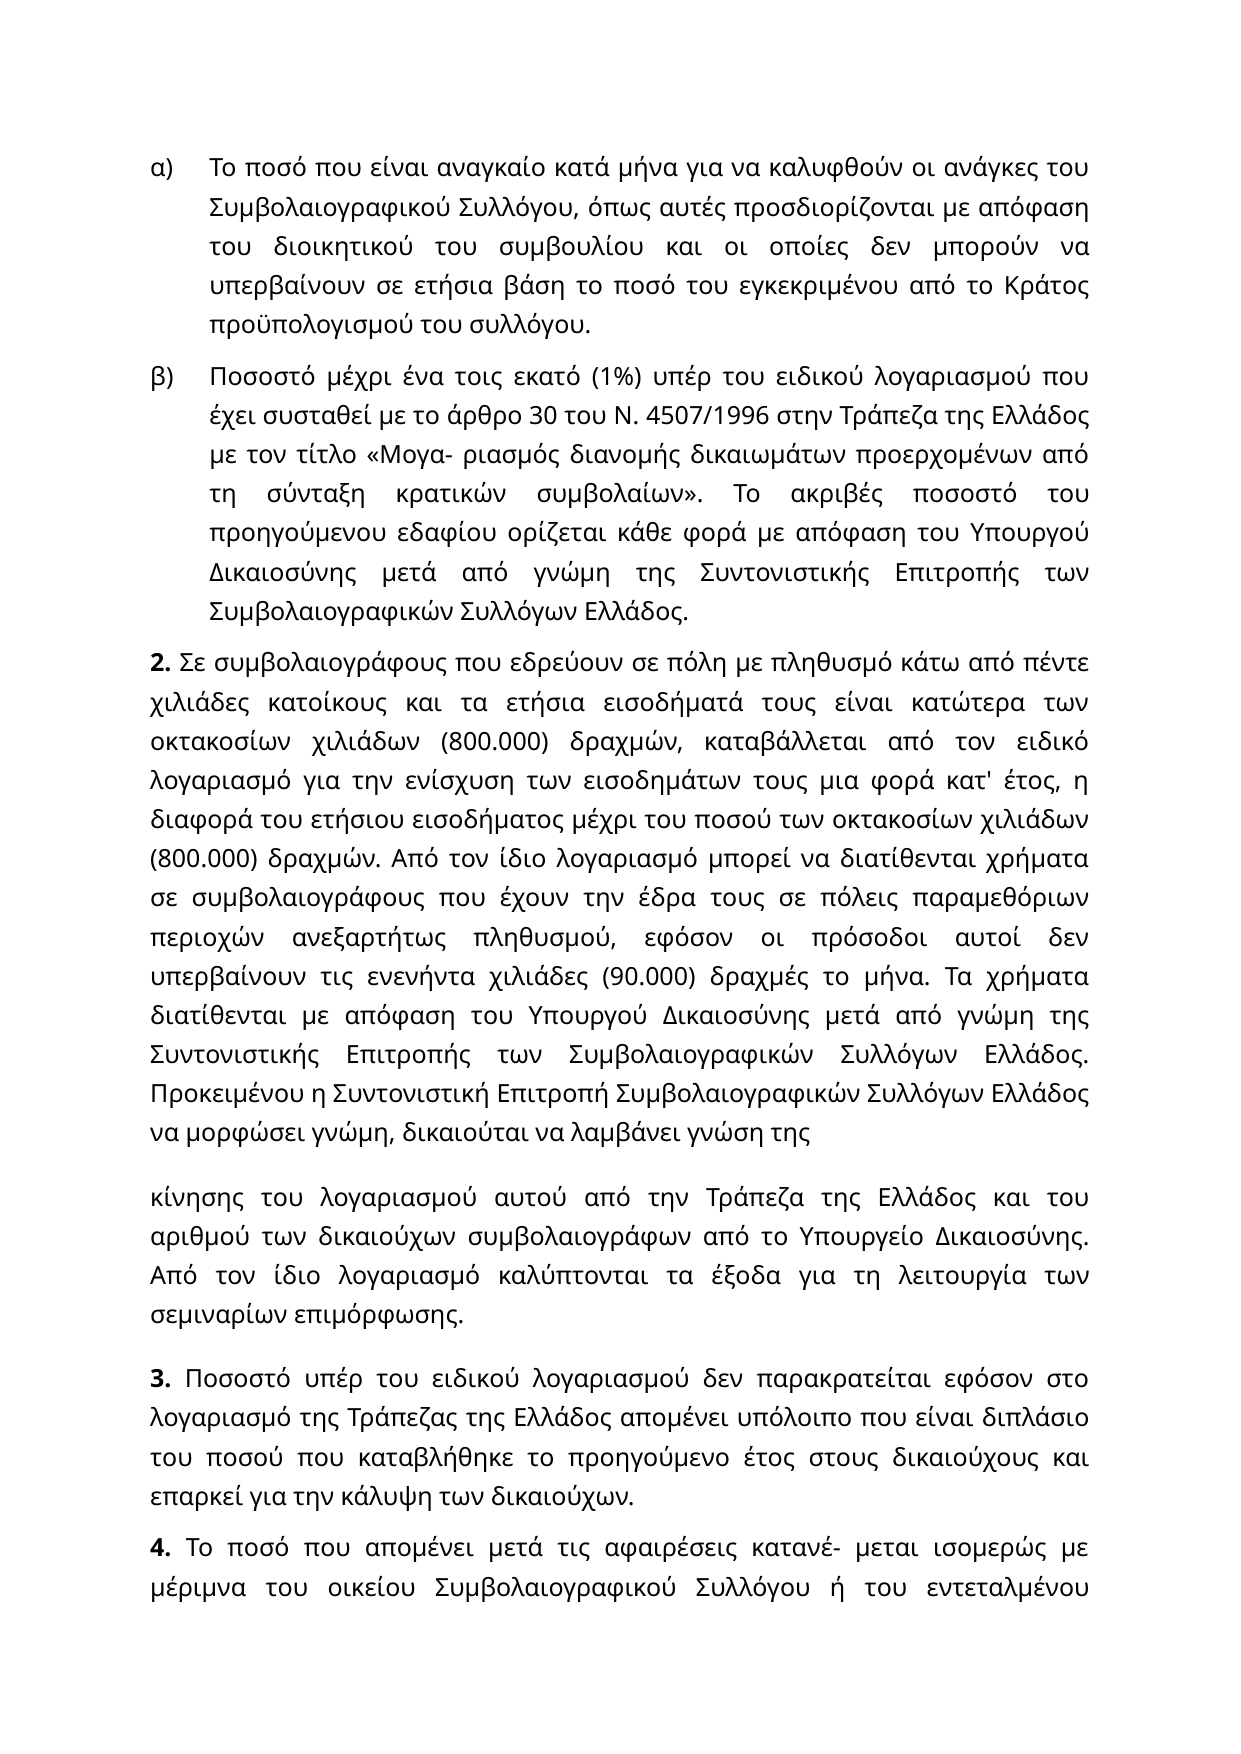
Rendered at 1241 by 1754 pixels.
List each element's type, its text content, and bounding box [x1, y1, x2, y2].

text 4. Το ποσό που απομένει μετά τις αφαιρέσεις κατανέ- μεται ισομερώς με μέριμνα του οικείου Συμβολαιογραφικού Συλλόγου ή του εντεταλμένου [150, 1530, 1090, 1603]
text 3. Ποσοστό υπέρ του ειδικού λογαριασμού δεν παρακρατείται εφόσον στο λογαριασμό της Τράπεζας της Ελλάδος απομένει υπόλοιπο που είναι διπλάσιο του ποσού που καταβλήθηκε το προηγούμενο έτος στους δικαιούχους και επαρκεί για την κάλυψη των δικαιούχων. [150, 1361, 1090, 1512]
list β) Ποσοστό μέχρι ένα τοις εκατό (1%) υπέρ του ειδικού λογαριασμού που έχει συσταθεί με το άρθρο 30 του Ν. 4507/1996 στην Τράπεζα της Ελλάδος με τον τίτλο «Μογα- ριασμός διανομής δικαιωμάτων προερχομένων από τη σύνταξη κρατικών συμβολαίων». Το ακριβές ποσοστό του προηγούμενου εδαφίου ορίζεται κάθε φορά με απόφαση του Υπουργού Δικαιοσύνης μετά από γνώμη της Συντονιστικής Επιτροπής των Συμβολαιογραφικών Συλλόγων Ελλάδος. [150, 358, 1090, 627]
list α) Το ποσό που είναι αναγκαίο κατά μήνα για να καλυφθούν οι ανάγκες του Συμβολαιογραφικού Συλλόγου, όπως αυτές προσδιορίζονται με απόφαση του διοικητικού του συμβουλίου και οι οποίες δεν μπορούν να υπερβαίνουν σε ετήσια βάση το ποσό του εγκεκριμένου από το Κράτος προϋπολογισμού του συλλόγου. [150, 150, 1090, 341]
text 2. Σε συμβολαιογράφους που εδρεύουν σε πόλη με πληθυσμό κάτω από πέντε χιλιάδες κατοίκους και τα ετήσια εισοδήματά τους είναι κατώτερα των οκτακοσίων χιλιάδων (800.000) δραχμών, καταβάλλεται από τον ειδικό λογαριασμό για την ενίσχυση των εισοδημάτων τους μια φορά κατ' έτος, η διαφορά του ετήσιου εισοδήματος μέχρι του ποσού των οκτακοσίων χιλιάδων (800.000) δραχμών. Από τον ίδιο λογαριασμό μπορεί να διατίθενται χρήματα σε συμβολαιογράφους που έχουν την έδρα τους σε πόλεις παραμεθόριων περιοχών ανεξαρτήτως πληθυσμού, εφόσον οι πρόσοδοι αυτοί δεν υπερβαίνουν τις ενενήντα χιλιάδες (90.000) δραχμές το μήνα. Τα χρήματα διατίθενται με απόφαση του Υπουργού Δικαιοσύνης μετά από γνώμη της Συντονιστικής Επιτροπής των Συμβολαιογραφικών Συλλόγων Ελλάδος. Προκειμένου η Συντονιστική Επιτροπή Συμβολαιογραφικών Συλλόγων Ελλάδος να μορφώσει γνώμη, δικαιούται να λαμβάνει γνώση της [150, 645, 1090, 1149]
text κίνησης του λογαριασμού αυτού από την Τράπεζα της Ελλάδος και του αριθμού των δικαιούχων συμβολαιογράφων από το Υπουργείο Δικαιοσύνης. Από τον ίδιο λογαριασμό καλύπτονται τα έξοδα για τη λειτουργία των σεμιναρίων επιμόρφωσης. [150, 1179, 1090, 1331]
